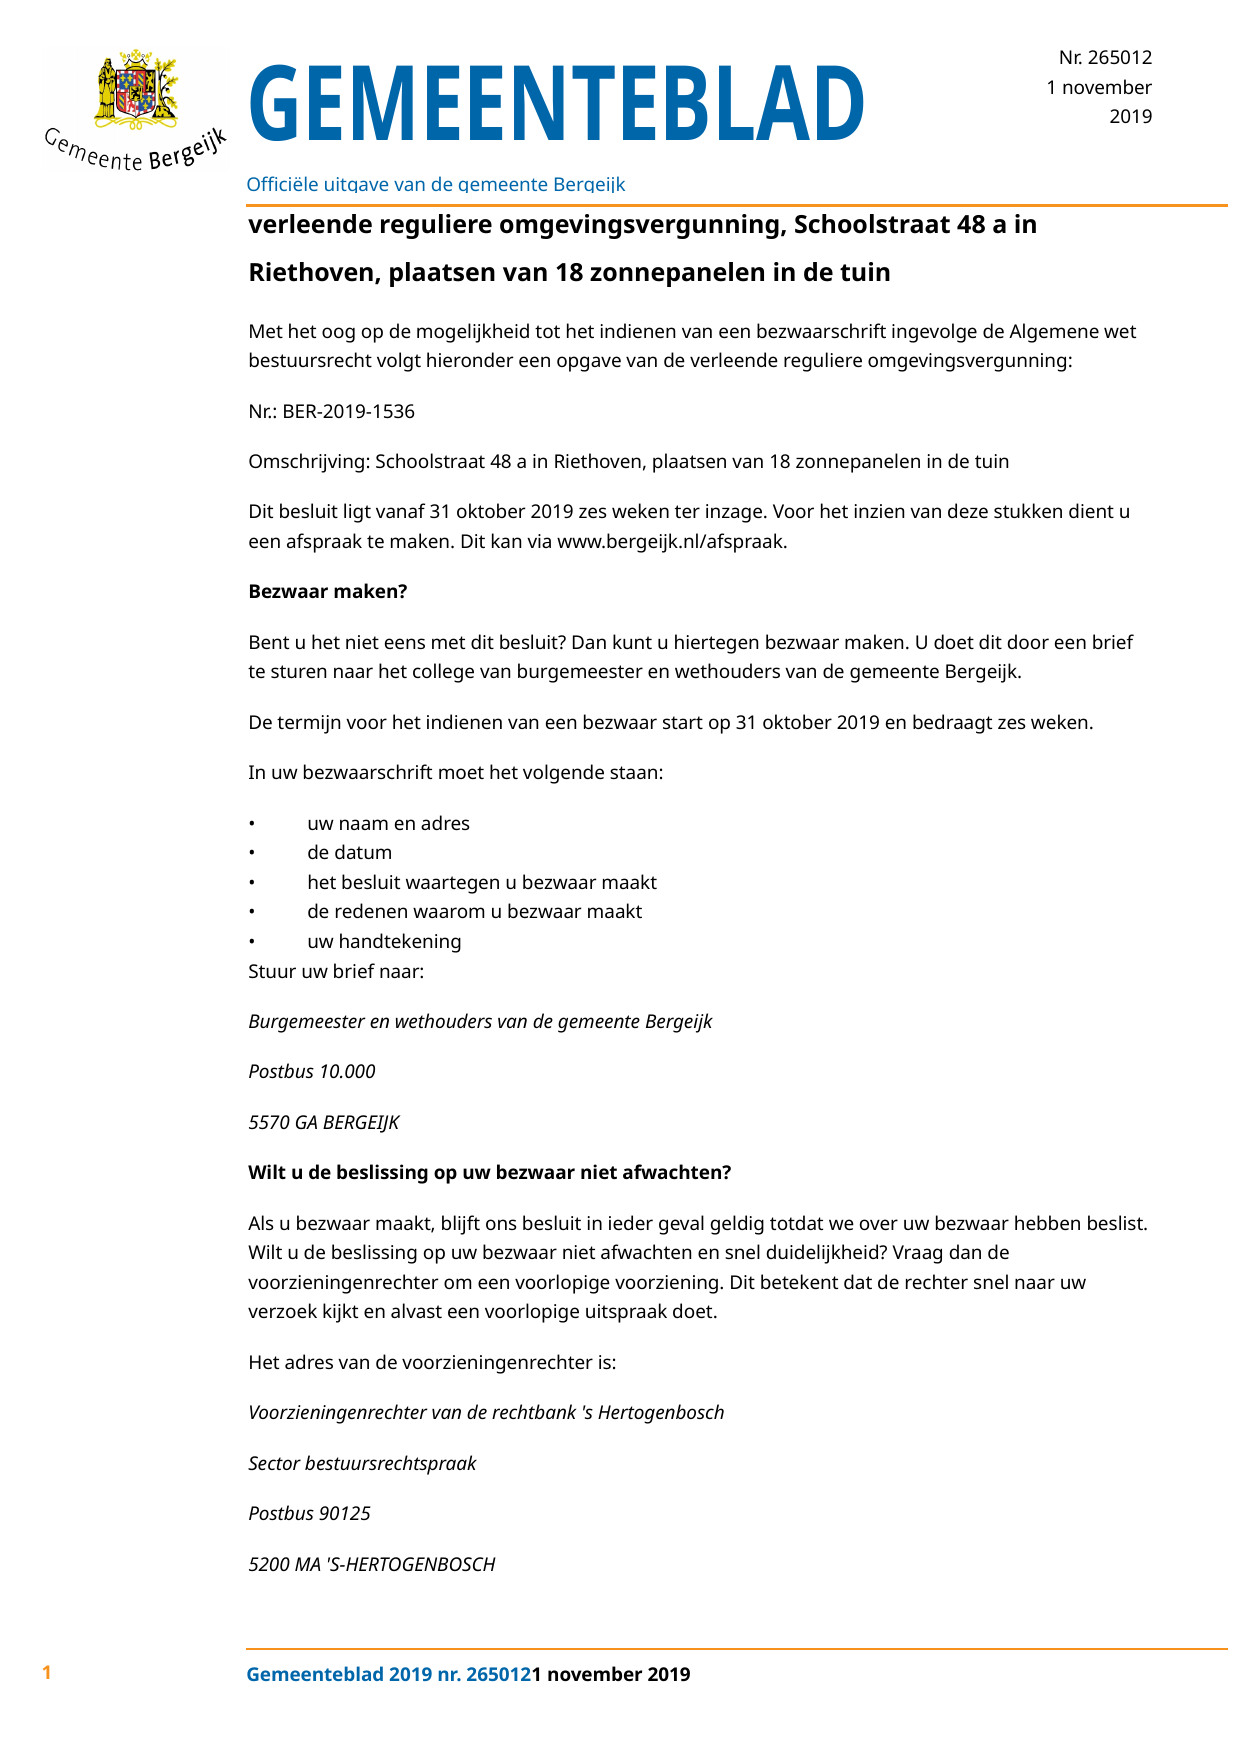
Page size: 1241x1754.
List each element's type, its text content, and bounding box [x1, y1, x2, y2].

list uw naam en adres [248, 810, 1152, 836]
text Wilt u de beslissing op uw bezwaar niet afwachten? [248, 1159, 1152, 1185]
text Dit besluit ligt vanaf 31 oktober 2019 zes weken ter inzage. Voor het inzien van deze stukken dient u een afspraak te maken. Dit kan via www.bergeijk.nl/afspraak. [248, 499, 1152, 554]
text 5570 GA BERGEIJK [248, 1109, 1152, 1135]
text Sector bestuursrechtspraak [248, 1450, 1152, 1476]
list de datum [248, 839, 1152, 865]
list de redenen waarom u bezwaar maakt [248, 899, 1152, 924]
text verleende reguliere omgevingsvergunning, Schoolstraat 48 a in Riethoven, plaatsen van 18 zonnepanelen in de tuin [248, 207, 1152, 288]
text 5200 MA 'S-HERTOGENBOSCH [248, 1551, 1152, 1577]
text Bezwaar maken? [248, 579, 1152, 604]
text Omschrijving: Schoolstraat 48 a in Riethoven, plaatsen van 18 zonnepanelen in de tuin [248, 448, 1152, 474]
text Het adres van de voorzieningenrechter is: [248, 1349, 1152, 1375]
text De termijn voor het indienen van een bezwaar start op 31 oktober 2019 en bedraagt zes weken. [248, 709, 1152, 735]
text Nr.: BER-2019-1536 [248, 398, 1152, 424]
text Als u bezwaar maakt, blijft ons besluit in ieder geval geldig totdat we over uw bezwaar hebben beslist. Wilt u de beslissing op uw bezwaar niet afwachten en snel duidelijkheid? Vraag dan de voorzieningenrechter om een voorlopige voorziening. Dit betekent dat de rechter snel naar uw verzoek kijkt en alvast een voorlopige uitspraak doet. [248, 1210, 1152, 1324]
text Postbus 10.000 [248, 1059, 1152, 1084]
text Stuur uw brief naar: [248, 958, 1152, 984]
text Met het oog op de mogelijkheid tot het indienen van een bezwaarschrift ingevolge de Algemene wet bestuursrecht volgt hieronder een opgave van de verleende reguliere omgevingsvergunning: [248, 318, 1152, 373]
list het besluit waartegen u bezwaar maakt [248, 869, 1152, 895]
text Postbus 90125 [248, 1500, 1152, 1526]
picture [41, 47, 231, 172]
text In uw bezwaarschrift moet het volgende staan: [248, 759, 1152, 785]
text Voorzieningenrechter van de rechtbank 's Hertogenbosch [248, 1399, 1152, 1425]
text Burgemeester en wethouders van de gemeente Bergeijk [248, 1008, 1152, 1034]
text Bent u het niet eens met dit besluit? Dan kunt u hiertegen bezwaar maken. U doet dit door een brief te sturen naar het college van burgemeester en wethouders van de gemeente Bergeijk. [248, 629, 1152, 684]
list uw handtekening [248, 928, 1152, 954]
